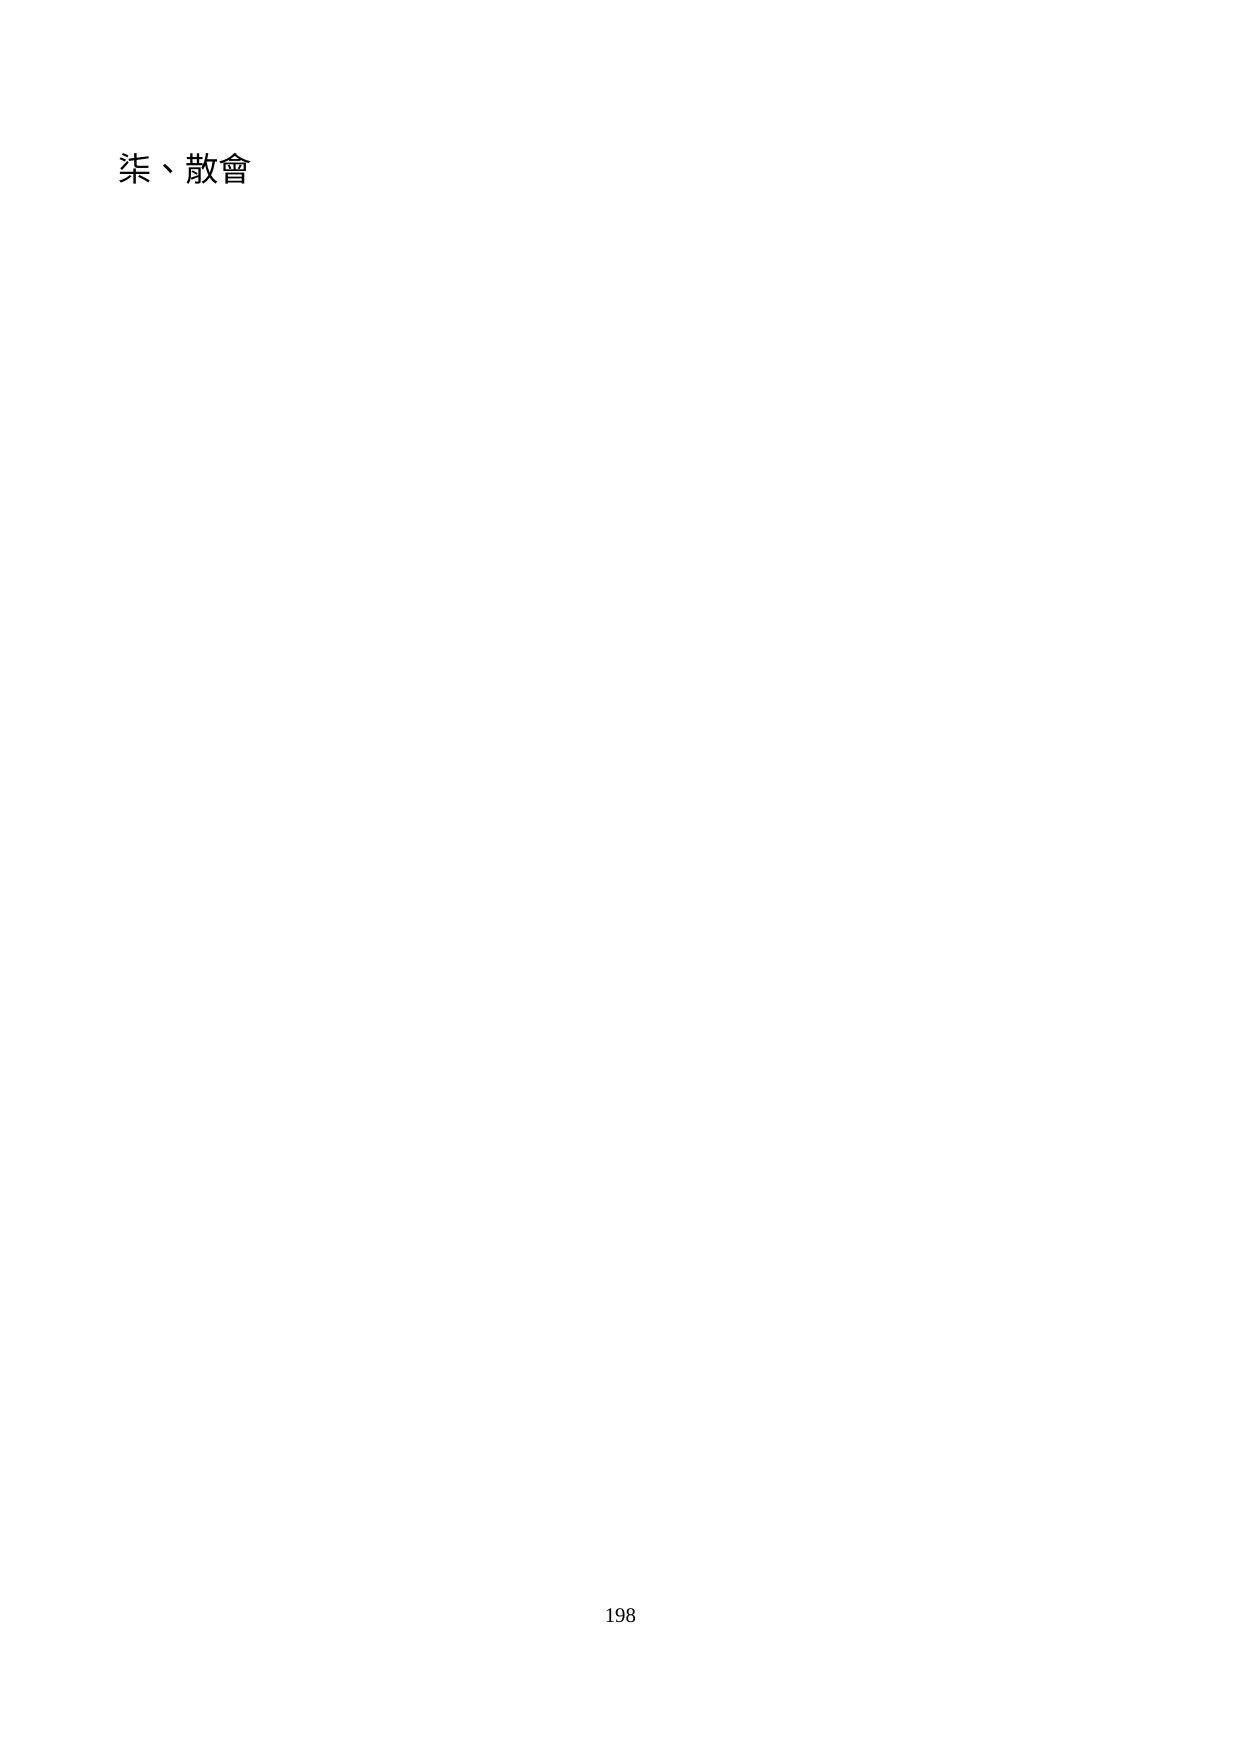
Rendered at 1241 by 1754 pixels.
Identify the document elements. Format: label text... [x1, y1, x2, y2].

text 柒、散會 [118, 129, 1122, 204]
